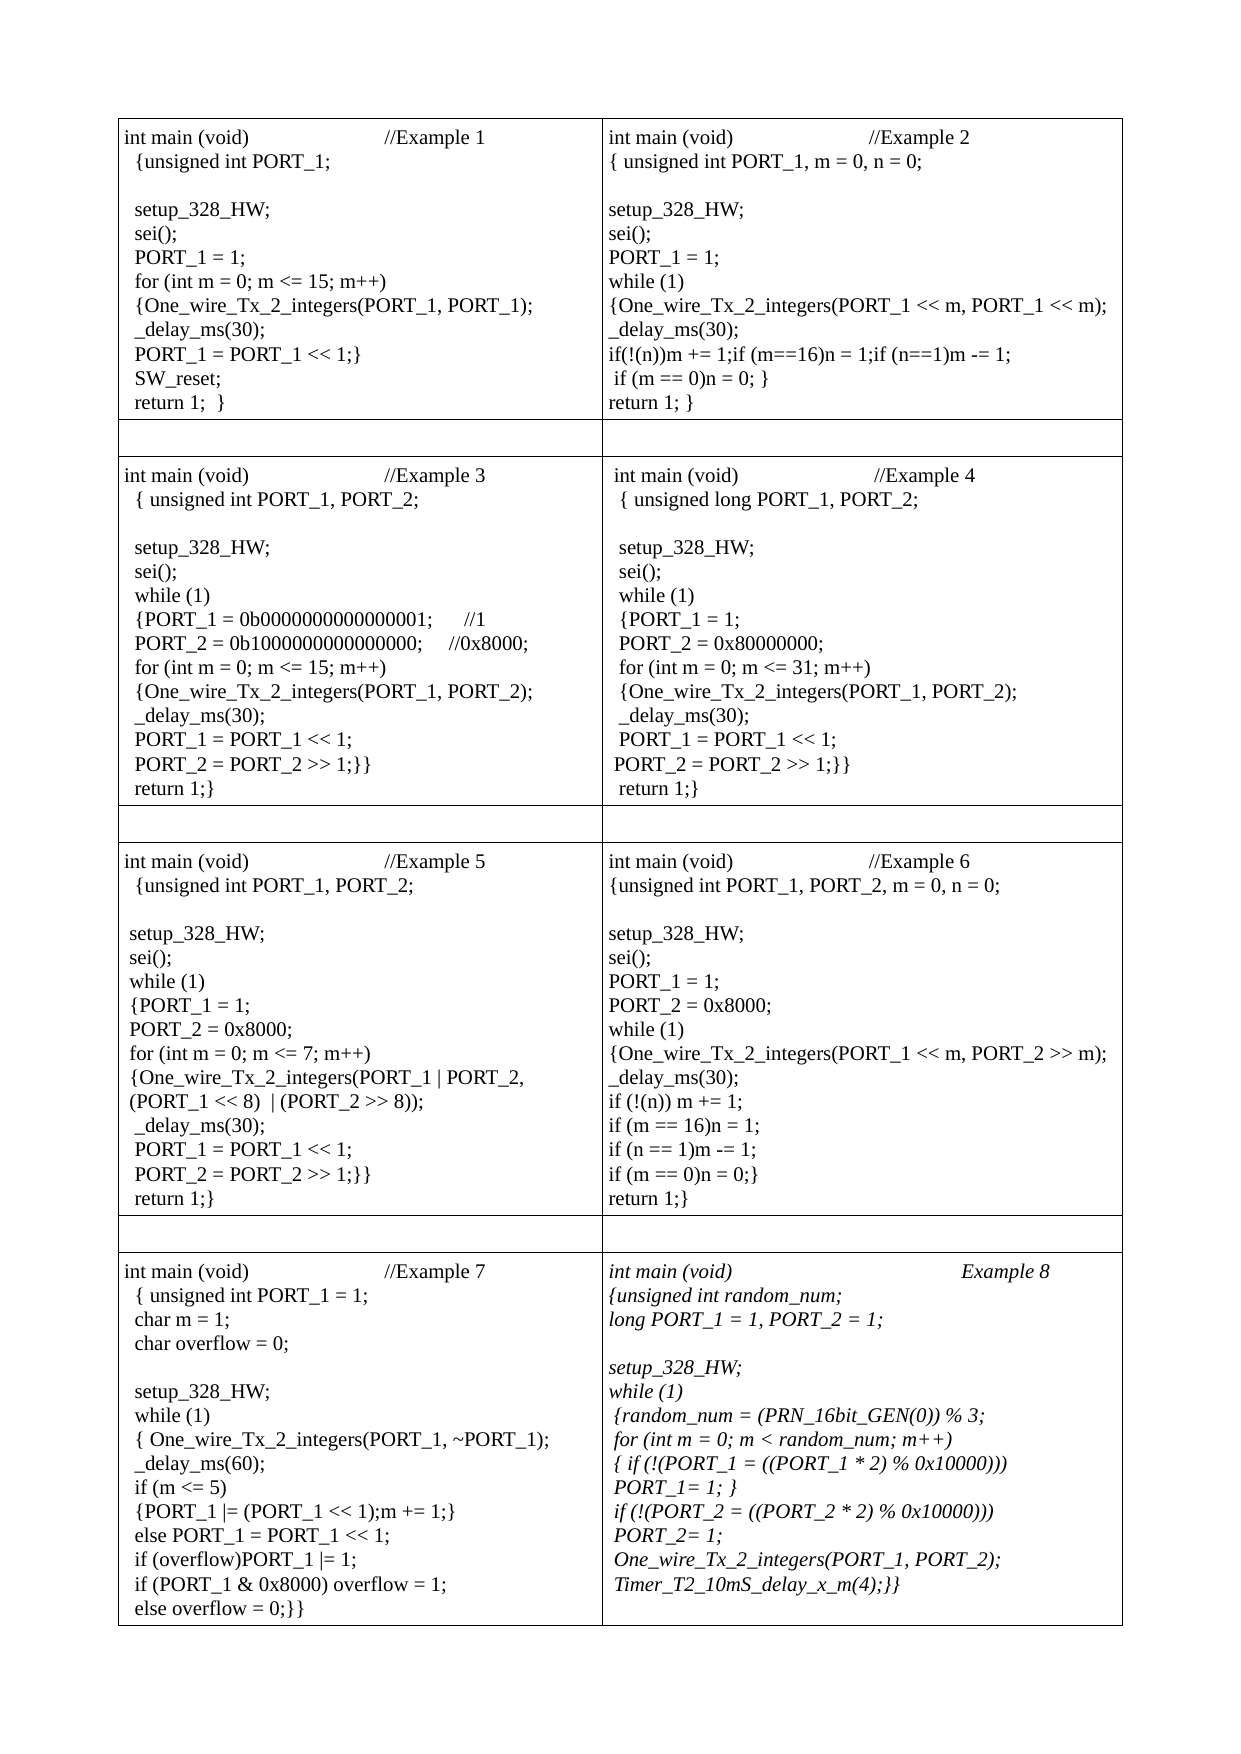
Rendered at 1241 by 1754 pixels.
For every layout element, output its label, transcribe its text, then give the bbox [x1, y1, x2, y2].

table_cell [119, 806, 602, 842]
table_cell int main (void) //Example 5 {unsigned int PORT_1, PORT_2; setup_328_HW; sei(); while (1) {PORT_1 = 1; PORT_2 = 0x8000; for (int m = 0; m <= 7; m++) {One_wire_Tx_2_integers(PORT_1 | PORT_2, (PORT_1 << 8) | (PORT_2 >> 8)); _delay_ms(30); PORT_1 = PORT_1 << 1; PORT_2 = PORT_2 >> 1;}} return 1;} [119, 843, 602, 1215]
table_cell int main (void) //Example 7 { unsigned int PORT_1 = 1; char m = 1; char overflow = 0; setup_328_HW; while (1) { One_wire_Tx_2_integers(PORT_1, ~PORT_1); _delay_ms(60); if (m <= 5) {PORT_1 |= (PORT_1 << 1);m += 1;} else PORT_1 = PORT_1 << 1; if (overflow)PORT_1 |= 1; if (PORT_1 & 0x8000) overflow = 1; else overflow = 0;}} [119, 1253, 602, 1625]
table_cell int main (void) Example 8 {unsigned int random_num; long PORT_1 = 1, PORT_2 = 1; setup_328_HW; while (1) {random_num = (PRN_16bit_GEN(0)) % 3; for (int m = 0; m < random_num; m++) { if (!(PORT_1 = ((PORT_1 * 2) % 0x10000))) PORT_1= 1; } if (!(PORT_2 = ((PORT_2 * 2) % 0x10000))) PORT_2= 1; One_wire_Tx_2_integers(PORT_1, PORT_2); Timer_T2_10mS_delay_x_m(4);}} [603, 1253, 1122, 1625]
table_header int main (void) //Example 1 {unsigned int PORT_1; setup_328_HW; sei(); PORT_1 = 1; for (int m = 0; m <= 15; m++) {One_wire_Tx_2_integers(PORT_1, PORT_1); _delay_ms(30); PORT_1 = PORT_1 << 1;} SW_reset; return 1; } [119, 119, 602, 419]
table_cell [119, 420, 602, 456]
table_header int main (void) //Example 2 { unsigned int PORT_1, m = 0, n = 0; setup_328_HW; sei(); PORT_1 = 1; while (1) {One_wire_Tx_2_integers(PORT_1 << m, PORT_1 << m); _delay_ms(30); if(!(n))m += 1;if (m==16)n = 1;if (n==1)m -= 1; if (m == 0)n = 0; } return 1; } [603, 119, 1122, 419]
table_cell [603, 420, 1122, 456]
table_cell [603, 1216, 1122, 1252]
table_cell int main (void) //Example 6 {unsigned int PORT_1, PORT_2, m = 0, n = 0; setup_328_HW; sei(); PORT_1 = 1; PORT_2 = 0x8000; while (1) {One_wire_Tx_2_integers(PORT_1 << m, PORT_2 >> m); _delay_ms(30); if (!(n)) m += 1; if (m == 16)n = 1; if (n == 1)m -= 1; if (m == 0)n = 0;} return 1;} [603, 843, 1122, 1215]
table_cell int main (void) //Example 3 { unsigned int PORT_1, PORT_2; setup_328_HW; sei(); while (1) {PORT_1 = 0b0000000000000001; //1 PORT_2 = 0b1000000000000000; //0x8000; for (int m = 0; m <= 15; m++) {One_wire_Tx_2_integers(PORT_1, PORT_2); _delay_ms(30); PORT_1 = PORT_1 << 1; PORT_2 = PORT_2 >> 1;}} return 1;} [119, 457, 602, 805]
table_cell int main (void) //Example 4 { unsigned long PORT_1, PORT_2; setup_328_HW; sei(); while (1) {PORT_1 = 1; PORT_2 = 0x80000000; for (int m = 0; m <= 31; m++) {One_wire_Tx_2_integers(PORT_1, PORT_2); _delay_ms(30); PORT_1 = PORT_1 << 1; PORT_2 = PORT_2 >> 1;}} return 1;} [603, 457, 1122, 805]
table_cell [119, 1216, 602, 1252]
table_cell [603, 806, 1122, 842]
